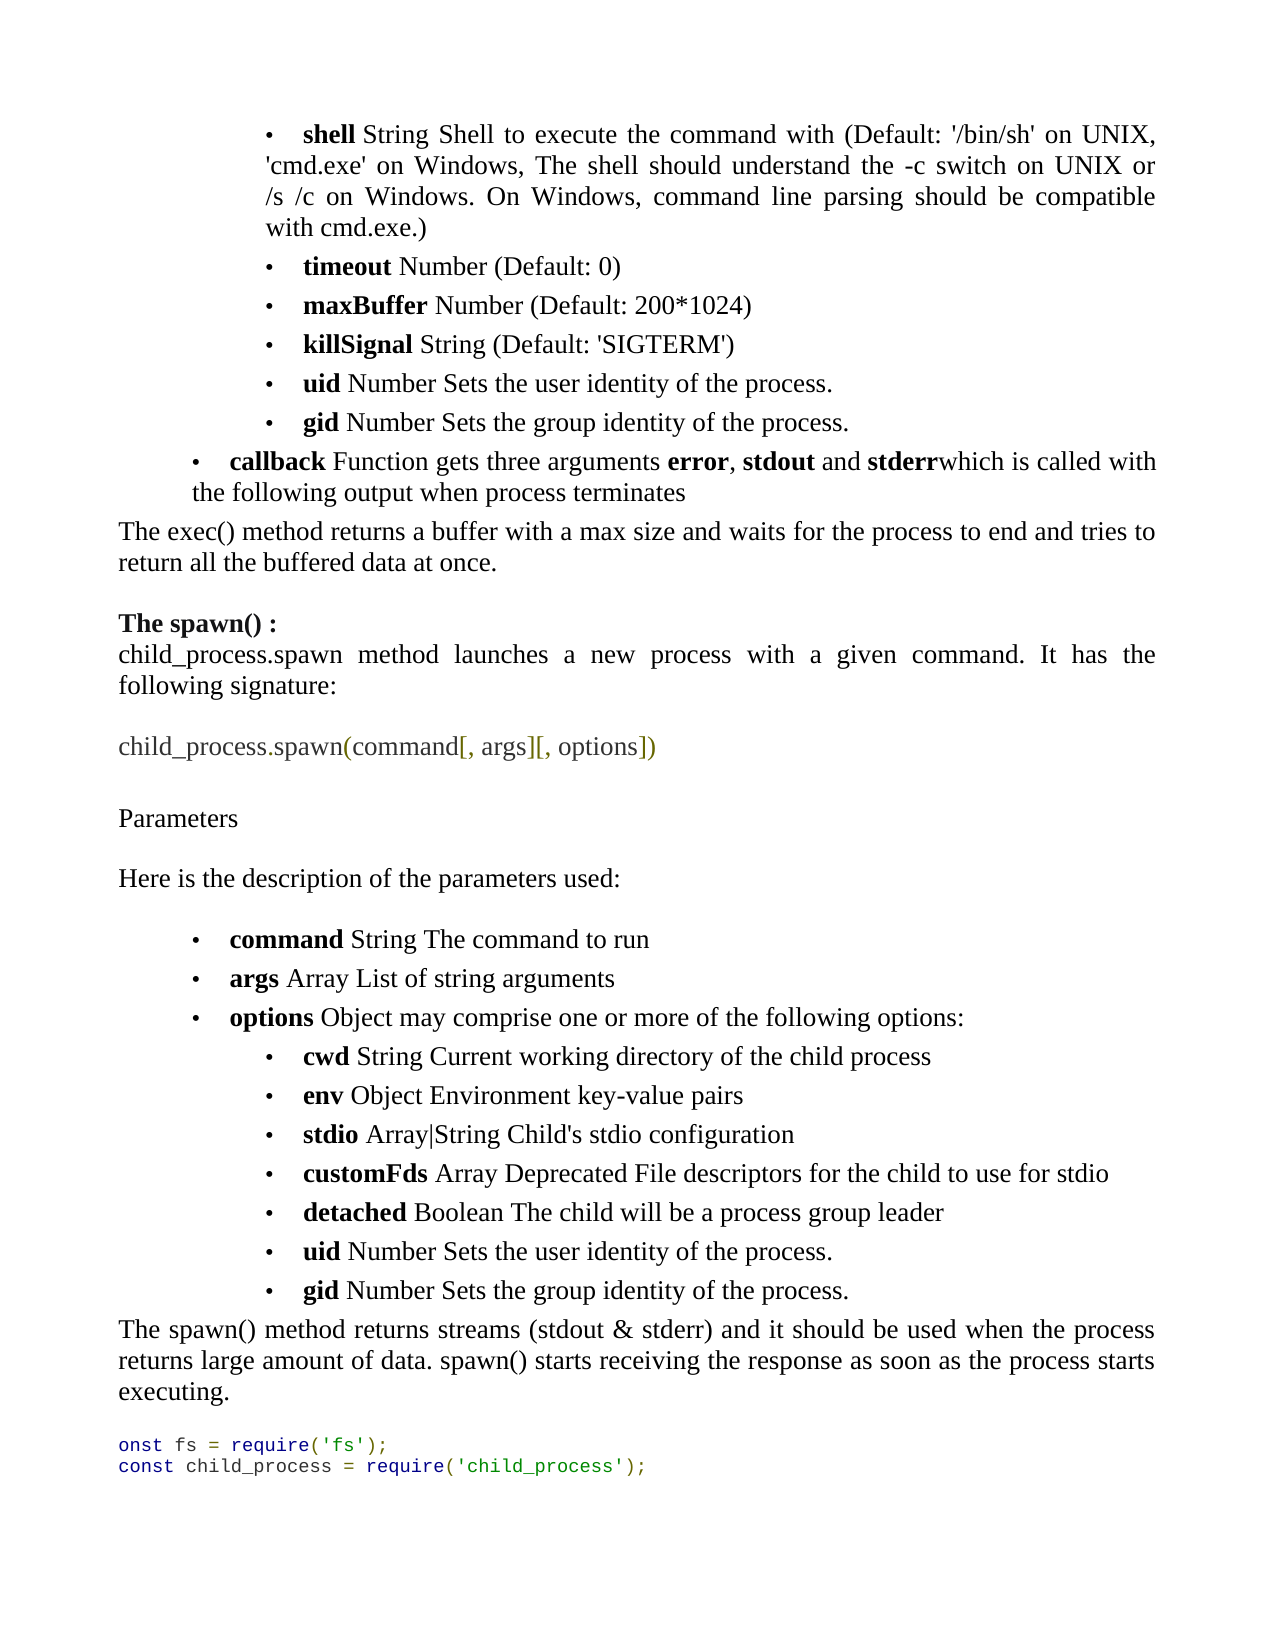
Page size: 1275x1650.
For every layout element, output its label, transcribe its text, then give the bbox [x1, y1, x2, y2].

list shell String Shell to execute the command with (Default: '/bin/sh' on UNIX, 'cmd.exe' on Windows, The shell should understand the -c switch on UNIX or /s /c on Windows. On Windows, command line parsing should be compatible with cmd.exe.) [228, 118, 1157, 243]
list customFds Array Deprecated File descriptors for the child to use for stdio [228, 1157, 1157, 1188]
text The spawn() : [118, 607, 1157, 638]
list uid Number Sets the user identity of the process. [228, 367, 1157, 398]
list callback Function gets three arguments error, stdout and stderrwhich is called with the following output when process terminates [154, 445, 1157, 508]
list cwd String Current working directory of the child process [228, 1040, 1157, 1071]
list uid Number Sets the user identity of the process. [228, 1235, 1157, 1266]
text child_process.spawn(command[, args][, options]) [118, 730, 1157, 761]
text Parameters [118, 802, 1157, 833]
text onst fs = require('fs'); [118, 1436, 1157, 1457]
list options Object may comprise one or more of the following options: [154, 1001, 1157, 1032]
list command String The command to run [154, 923, 1157, 954]
list env Object Environment key-value pairs [228, 1079, 1157, 1110]
list timeout Number (Default: 0) [228, 251, 1157, 282]
list gid Number Sets the group identity of the process. [228, 1274, 1157, 1305]
list gid Number Sets the group identity of the process. [228, 406, 1157, 437]
list killSignal String (Default: 'SIGTERM') [228, 328, 1157, 359]
list stdio Array|String Child's stdio configuration [228, 1118, 1157, 1149]
text const child_process = require('child_process'); [118, 1457, 1157, 1478]
text The exec() method returns a buffer with a max size and waits for the process to end and tries to return all the buffered data at once. [118, 515, 1157, 578]
list maxBuffer Number (Default: 200*1024) [228, 289, 1157, 321]
list detached Boolean The child will be a process group leader [228, 1196, 1157, 1227]
text child_process.spawn method launches a new process with a given command. It has the following signature: [118, 638, 1157, 701]
text The spawn() method returns streams (stdout & stderr) and it should be used when the process returns large amount of data. spawn() starts receiving the response as soon as the process starts executing. [118, 1313, 1157, 1406]
text Here is the description of the parameters used: [118, 862, 1157, 894]
list args Array List of string arguments [154, 962, 1157, 993]
